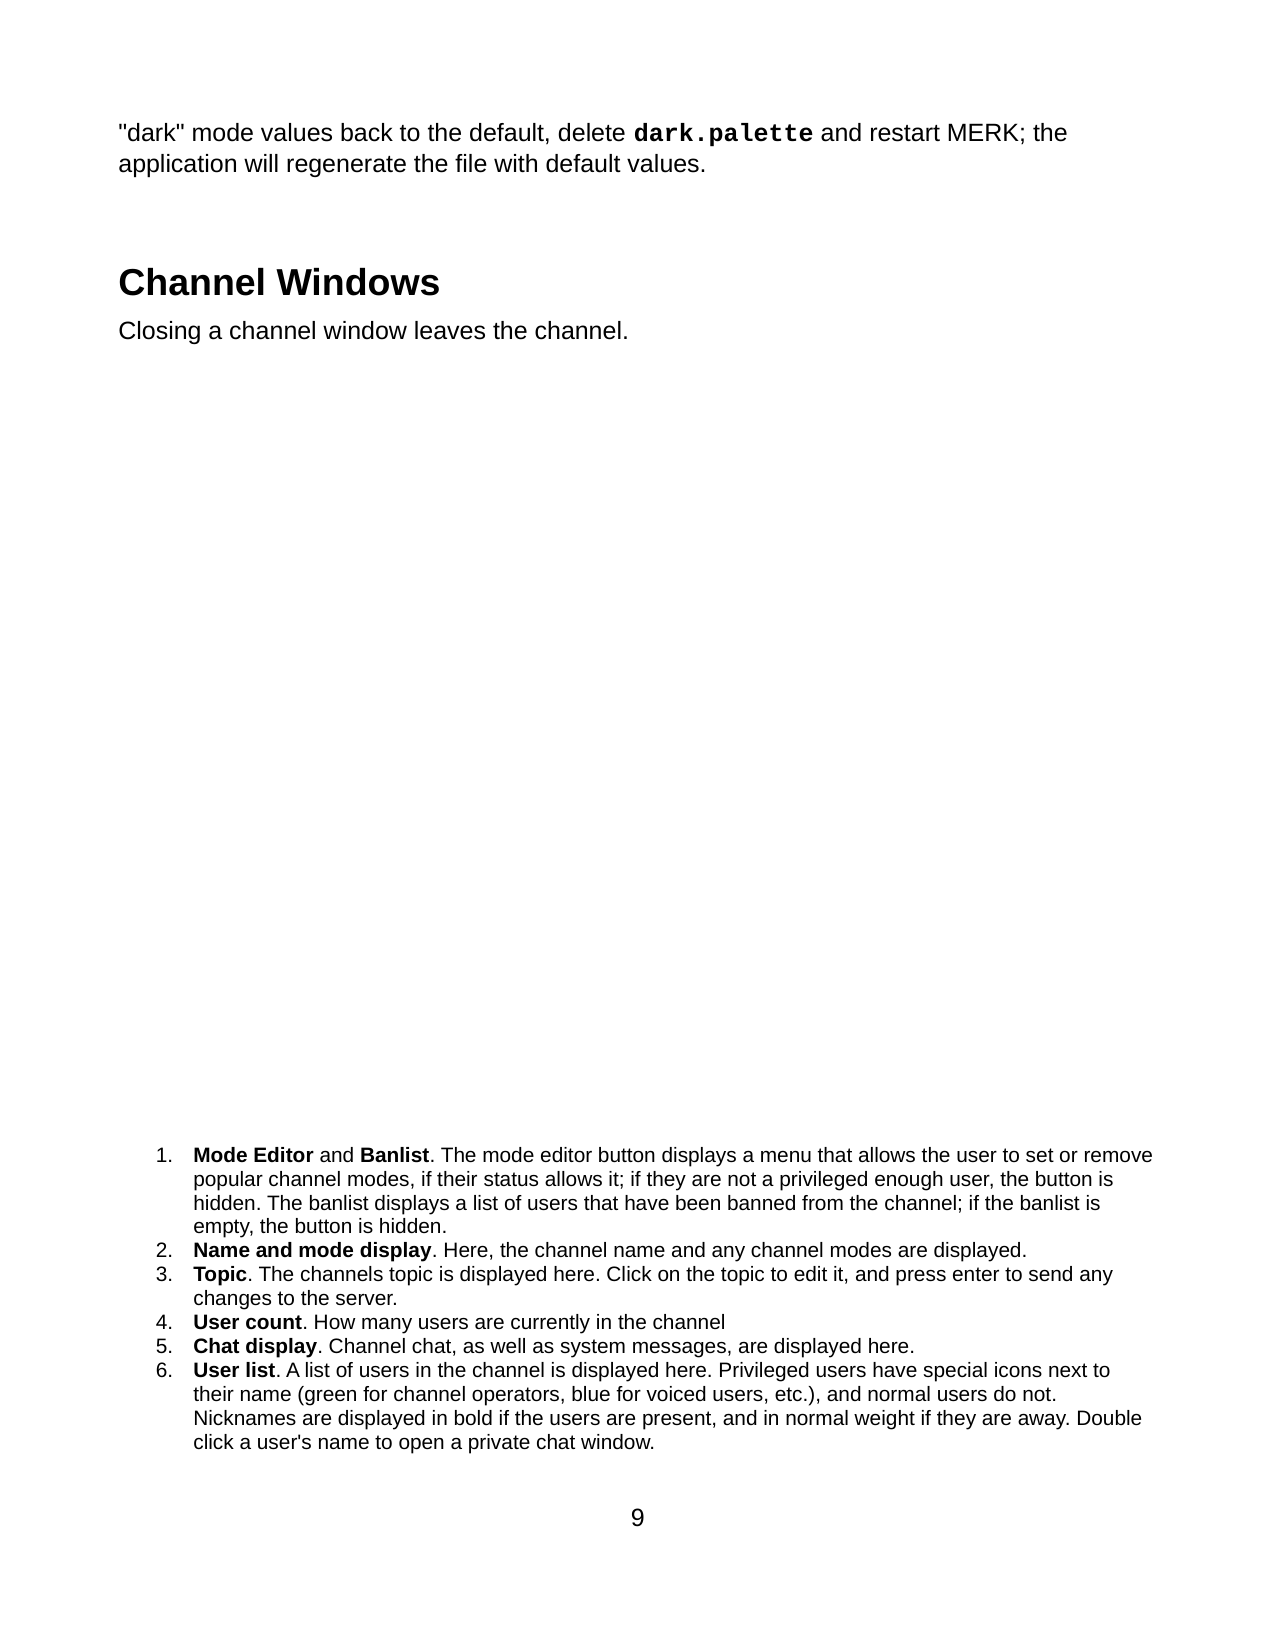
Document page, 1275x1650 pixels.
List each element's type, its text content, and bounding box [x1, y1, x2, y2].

list Topic. The channels topic is displayed here. Click on the topic to edit it, and press enter to send any changes to the server. [156, 1262, 1157, 1310]
list Chat display. Channel chat, as well as system messages, are displayed here. [156, 1334, 1157, 1358]
text Closing a channel window leaves the channel. [118, 316, 1157, 345]
subtitle Channel Windows [118, 260, 1157, 303]
list Mode Editor and Banlist. The mode editor button displays a menu that allows the user to set or remove popular channel modes, if their status allows it; if they are not a privileged enough user, the button is hidden. The banlist displays a list of users that have been banned from the channel; if the banlist is empty, the button is hidden. [156, 1142, 1157, 1238]
list User list. A list of users in the channel is displayed here. Privileged users have special icons next to their name (green for channel operators, blue for voiced users, etc.), and normal users do not. Nicknames are displayed in bold if the users are present, and in normal weight if they are away. Double click a user's name to open a private chat window. [156, 1358, 1157, 1454]
list User count. How many users are currently in the channel [156, 1310, 1157, 1334]
text "dark" mode values back to the default, delete dark.palette and restart MERK; the application will regenerate the file with default values. [118, 118, 1157, 178]
list Name and mode display. Here, the channel name and any channel modes are displayed. [156, 1238, 1157, 1262]
